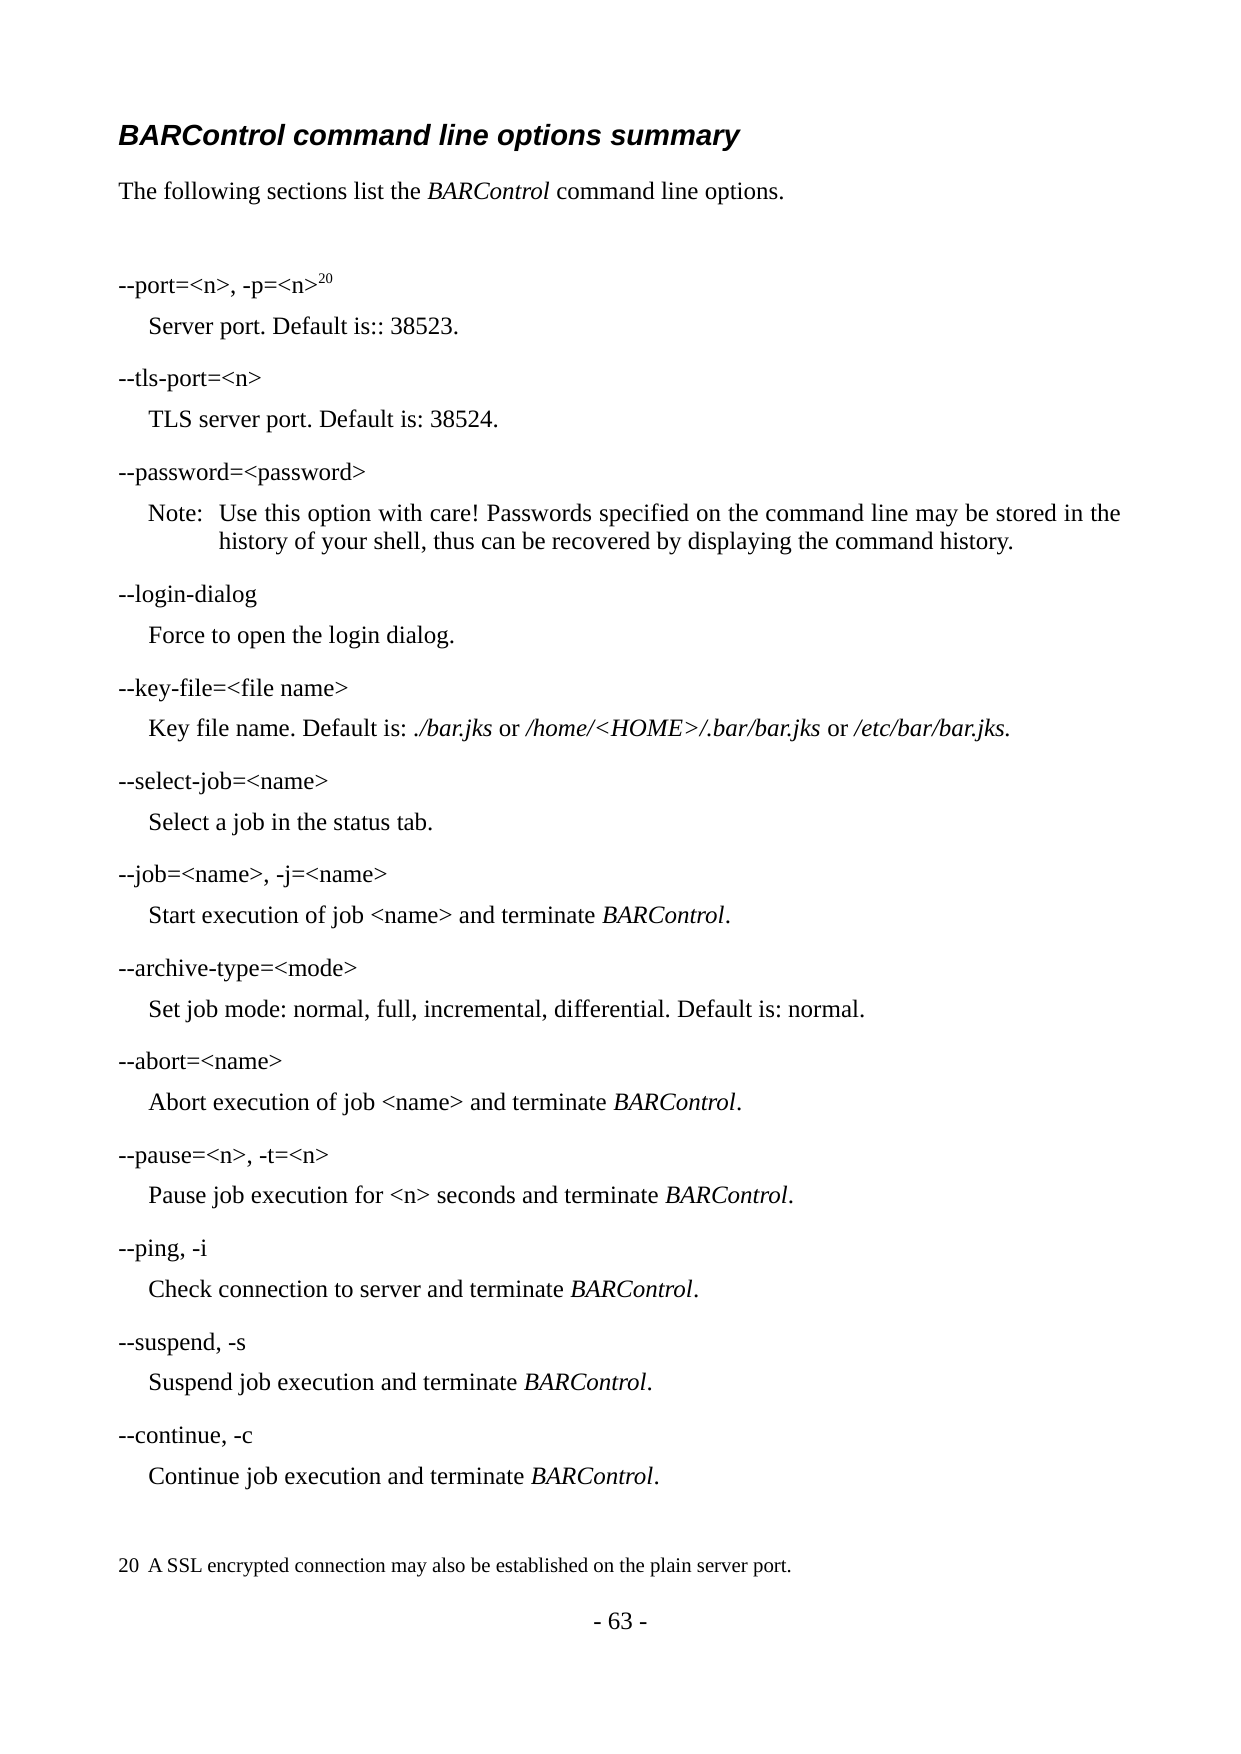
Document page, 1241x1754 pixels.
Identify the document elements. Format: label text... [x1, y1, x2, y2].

text TLS server port. Default is: 38524. [148, 404, 1122, 433]
text Force to open the login dialog. [148, 620, 1122, 649]
title --key-file=<file name> [118, 673, 1122, 701]
title --job=<name>, -j=<name> [118, 859, 1122, 888]
title --ping, -i [118, 1233, 1122, 1262]
text Continue job execution and terminate BARControl. [148, 1461, 1122, 1489]
title --archive-type=<mode> [118, 953, 1122, 982]
text Pause job execution for <n> seconds and terminate BARControl. [148, 1181, 1122, 1209]
text Set job mode: normal, full, incremental, differential. Default is: normal. [148, 994, 1122, 1022]
text Start execution of job <name> and terminate BARControl. [148, 900, 1122, 929]
title --pause=<n>, -t=<n> [118, 1140, 1122, 1168]
text Select a job in the status tab. [148, 807, 1122, 836]
subtitle BARControl command line options summary [118, 118, 1122, 152]
text Abort execution of job <name> and terminate BARControl. [148, 1087, 1122, 1116]
text Check connection to server and terminate BARControl. [148, 1274, 1122, 1303]
title --continue, -c [118, 1420, 1122, 1449]
title --port=<n>, -p=<n> [118, 270, 1122, 299]
text The following sections list the BARControl command line options. [118, 176, 1122, 205]
title --select-job=<name> [118, 766, 1122, 795]
title --suspend, -s [118, 1327, 1122, 1355]
text Server port. Default is:: 38523. [148, 311, 1122, 339]
title --abort=<name> [118, 1046, 1122, 1075]
text Key file name. Default is: ./bar.jks or /home/<HOME>/.bar/bar.jks or /etc/bar/bar.jks. [148, 713, 1122, 742]
title --tls-port=<n> [118, 363, 1122, 392]
text A SSL encrypted connection may also be established on the plain server port. [118, 1553, 1122, 1577]
title ‑‑password=<password> [118, 457, 1122, 486]
text Note: Use this option with care! Passwords specified on the command line may be stored in the history of your shell, thus can be recovered by displaying the command history. [148, 498, 1122, 555]
title --login-dialog [118, 579, 1122, 608]
text Suspend job execution and terminate BARControl. [148, 1367, 1122, 1396]
